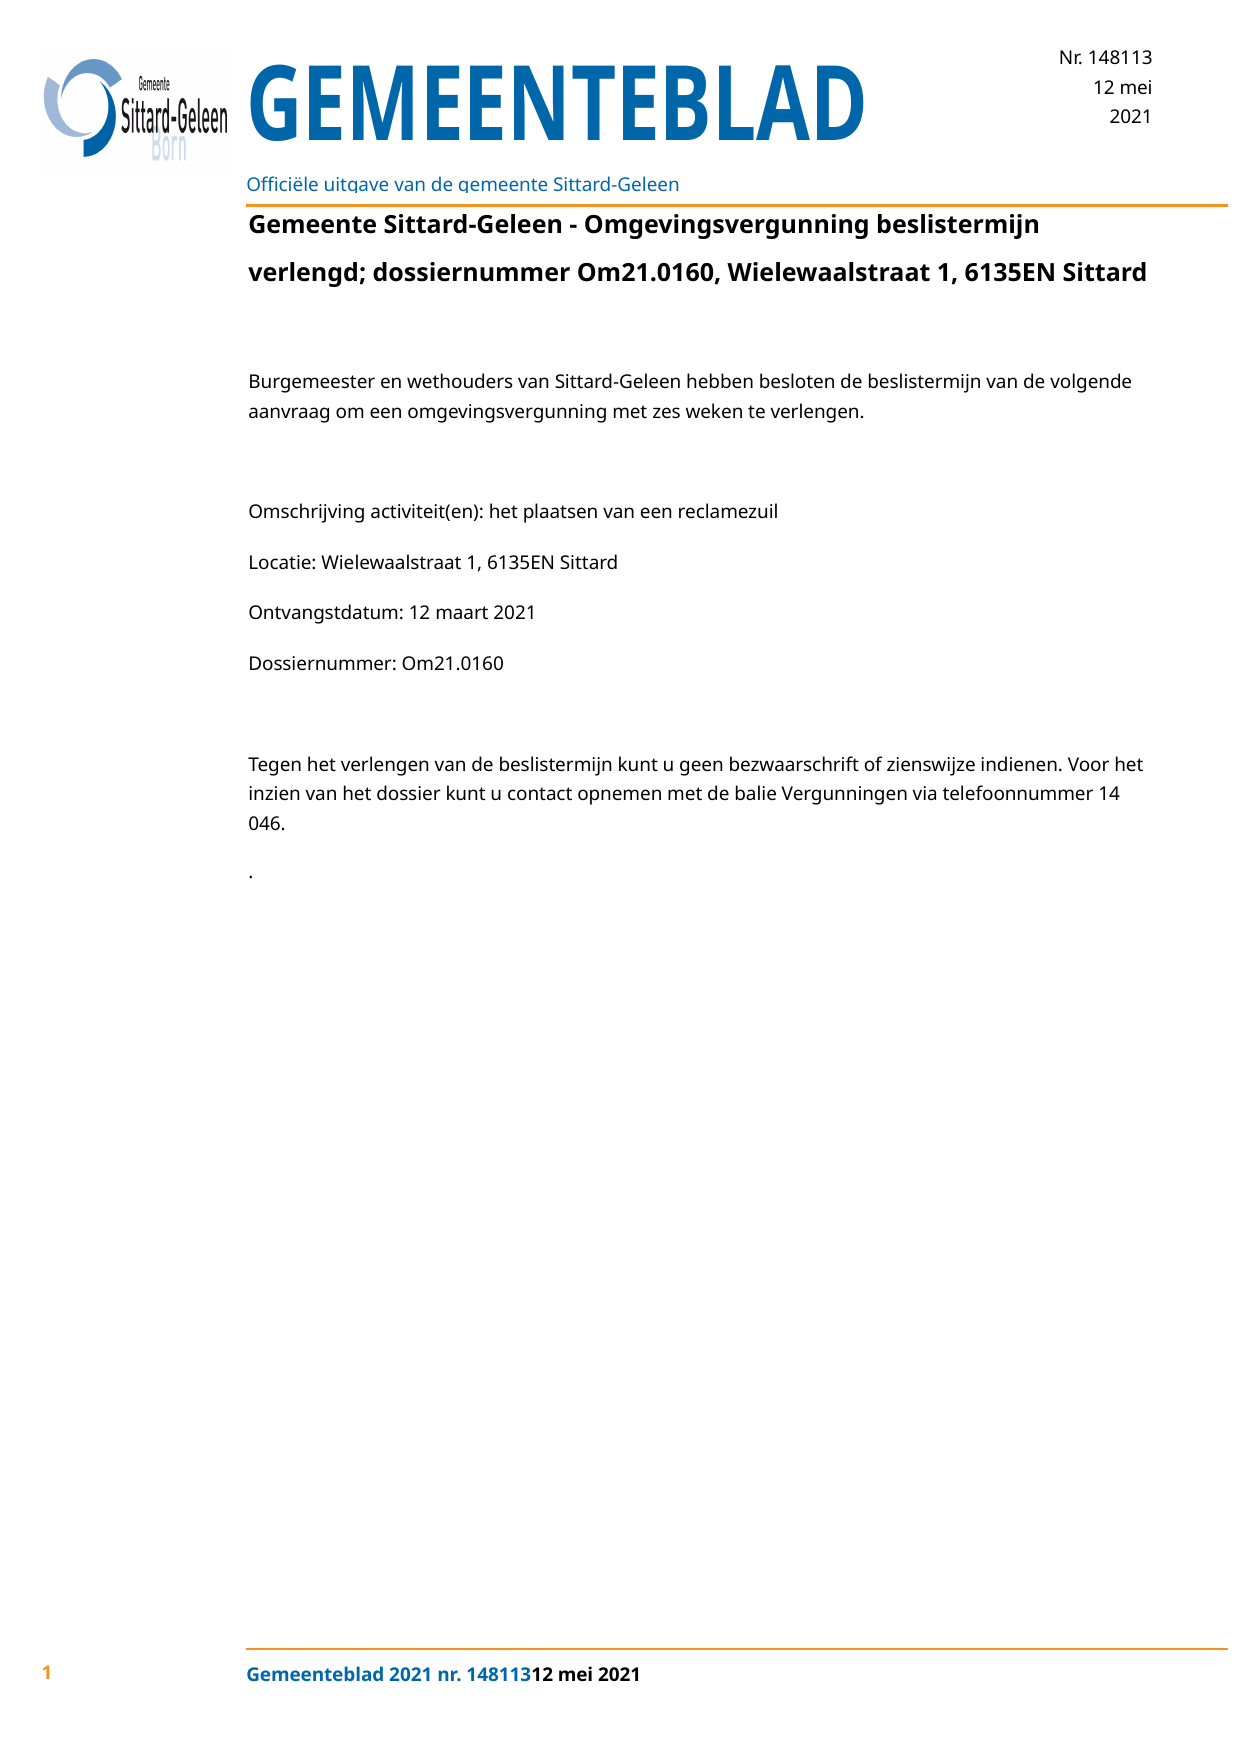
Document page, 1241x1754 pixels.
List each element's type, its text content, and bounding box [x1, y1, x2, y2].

text . [248, 858, 1152, 883]
text Burgemeester en wethouders van Sittard-Geleen hebben besloten de beslistermijn van de volgende aanvraag om een omgevingsvergunning met zes weken te verlengen. [248, 368, 1152, 424]
text Gemeente Sittard-Geleen - Omgevingsvergunning beslistermijn verlengd; dossiernummer Om21.0160, Wielewaalstraat 1, 6135EN Sittard [248, 207, 1152, 288]
text Omschrijving activiteit(en): het plaatsen van een reclamezuil [248, 499, 1152, 524]
text Locatie: Wielewaalstraat 1, 6135EN Sittard [248, 549, 1152, 575]
text Ontvangstdatum: 12 maart 2021 [248, 599, 1152, 625]
text Dossiernummer: Om21.0160 [248, 650, 1152, 676]
picture [41, 47, 231, 172]
text Tegen het verlengen van de beslistermijn kunt u geen bezwaarschrift of zienswijze indienen. Voor het inzien van het dossier kunt u contact opnemen met de balie Vergunningen via telefoonnummer 14 046. [248, 751, 1152, 836]
